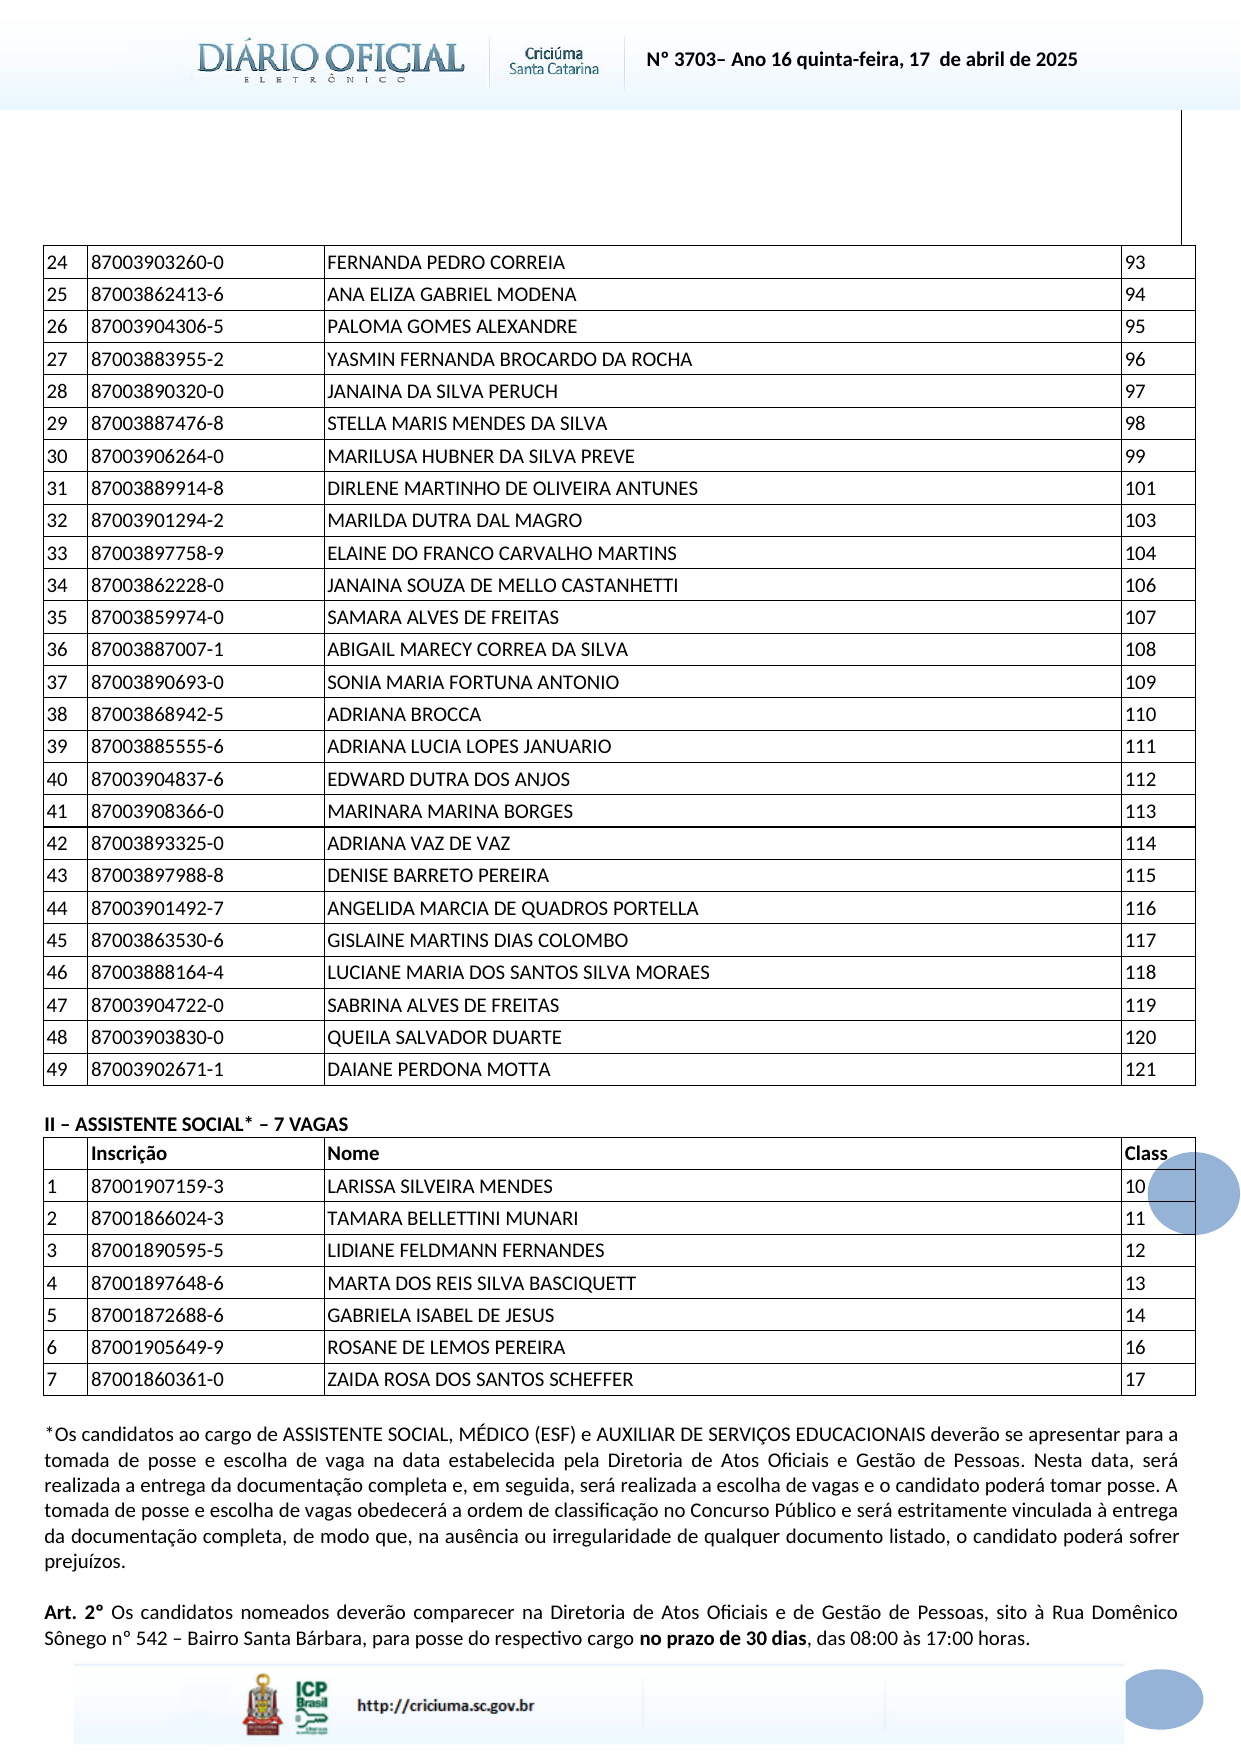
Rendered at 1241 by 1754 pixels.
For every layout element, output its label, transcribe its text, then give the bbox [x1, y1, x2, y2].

table_cell 40 [44, 763, 87, 794]
table_cell ADRIANA BROCCA [325, 698, 1121, 729]
table_cell 87001872688-6 [88, 1299, 324, 1330]
table_header Inscrição [88, 1138, 324, 1169]
table_cell SAMARA ALVES DE FREITAS [325, 601, 1121, 633]
table_cell ROSANE DE LEMOS PEREIRA [325, 1331, 1121, 1363]
table_cell 87001866024-3 [88, 1202, 324, 1233]
table_cell 93 [1122, 246, 1195, 277]
table_cell 101 [1122, 472, 1195, 503]
table_cell 45 [44, 924, 87, 956]
table_cell 87003889914-8 [88, 472, 324, 503]
table_cell EDWARD DUTRA DOS ANJOS [325, 763, 1121, 794]
table_cell FERNANDA PEDRO CORREIA [325, 246, 1121, 277]
table_cell MARINARA MARINA BORGES [325, 795, 1121, 826]
table_cell 87003901492-7 [88, 892, 324, 923]
table_cell 87003904306-5 [88, 311, 324, 342]
table_cell ANGELIDA MARCIA DE QUADROS PORTELLA [325, 892, 1121, 923]
table_cell 87003904722-0 [88, 989, 324, 1020]
table_cell 87003887007-1 [88, 634, 324, 665]
table_cell 118 [1122, 957, 1195, 988]
table_cell 98 [1122, 408, 1195, 439]
text II – ASSISTENTE SOCIAL* – 7 VAGAS [44, 1111, 1181, 1137]
table_cell 48 [44, 1021, 87, 1052]
table_cell DAIANE PERDONA MOTTA [325, 1054, 1121, 1085]
table_cell 26 [44, 311, 87, 342]
table_cell 104 [1122, 537, 1195, 568]
table_cell 33 [44, 537, 87, 568]
table_cell 87001905649-9 [88, 1331, 324, 1363]
table_cell 109 [1122, 666, 1195, 697]
table_cell ABIGAIL MARECY CORREA DA SILVA [325, 634, 1121, 665]
table_cell 87003904837-6 [88, 763, 324, 794]
table_cell 31 [44, 472, 87, 503]
table_cell 7 [44, 1364, 87, 1395]
table_cell SABRINA ALVES DE FREITAS [325, 989, 1121, 1020]
table_cell 113 [1122, 795, 1195, 826]
table_cell 106 [1122, 569, 1195, 600]
table_cell 87003862228-0 [88, 569, 324, 600]
table_cell 87003902671-1 [88, 1054, 324, 1085]
table_cell 96 [1122, 343, 1195, 374]
table_cell QUEILA SALVADOR DUARTE [325, 1021, 1121, 1052]
table_cell ZAIDA ROSA DOS SANTOS SCHEFFER [325, 1364, 1121, 1395]
table_cell 95 [1122, 311, 1195, 342]
table_cell 12 [1122, 1235, 1195, 1266]
table_cell 87001860361-0 [88, 1364, 324, 1395]
table_cell 108 [1122, 634, 1195, 665]
table_cell JANAINA SOUZA DE MELLO CASTANHETTI [325, 569, 1121, 600]
table_cell DIRLENE MARTINHO DE OLIVEIRA ANTUNES [325, 472, 1121, 503]
table_header [44, 1138, 87, 1169]
table_cell 1 [44, 1170, 87, 1201]
table_cell MARILUSA HUBNER DA SILVA PREVE [325, 440, 1121, 471]
table_cell 25 [44, 279, 87, 310]
table_cell 11 [1122, 1202, 1176, 1233]
text *Os candidatos ao cargo de ASSISTENTE SOCIAL, MÉDICO (ESF) e AUXILIAR DE SERVIÇOS EDUCACIONAIS deverão se apresentar para a tomada de posse e escolha de vaga na data estabelecida pela Diretoria de Atos Oficiais e Gestão de Pessoas. Nesta data, será realizada a entrega da documentação completa e, em seguida, será realizada a escolha de vagas e o candidato poderá tomar posse. A tomada de posse e escolha de vagas obedecerá a ordem de classificação no Concurso Público e será estritamente vinculada à entrega da documentação completa, de modo que, na ausência ou irregularidade de qualquer documento listado, o candidato poderá sofrer prejuízos. [44, 1421, 1181, 1574]
table_cell 87001907159-3 [88, 1170, 324, 1201]
table_cell 3 [44, 1235, 87, 1266]
table_cell 87003859974-0 [88, 601, 324, 633]
table_cell 116 [1122, 892, 1195, 923]
table_cell 30 [44, 440, 87, 471]
table_cell MARTA DOS REIS SILVA BASCIQUETT [325, 1267, 1121, 1298]
table_cell 16 [1122, 1331, 1195, 1363]
table_cell 87003903260-0 [88, 246, 324, 277]
table_cell 87003863530-6 [88, 924, 324, 956]
table_cell ADRIANA VAZ DE VAZ [325, 828, 1121, 859]
table_cell GISLAINE MARTINS DIAS COLOMBO [325, 924, 1121, 956]
table_cell 49 [44, 1054, 87, 1085]
table_cell 87003888164-4 [88, 957, 324, 988]
table_cell 87003897758-9 [88, 537, 324, 568]
table_cell 87003901294-2 [88, 505, 324, 536]
table_cell 121 [1122, 1054, 1195, 1085]
table_cell 87003908366-0 [88, 795, 324, 826]
table_cell 32 [44, 505, 87, 536]
table_cell 6 [44, 1331, 87, 1363]
table_cell YASMIN FERNANDA BROCARDO DA ROCHA [325, 343, 1121, 374]
table_cell 10 [1122, 1170, 1155, 1201]
table_cell 112 [1122, 763, 1195, 794]
table_header Class [1122, 1138, 1195, 1169]
table_cell 87003903830-0 [88, 1021, 324, 1052]
table_cell PALOMA GOMES ALEXANDRE [325, 311, 1121, 342]
table_cell ADRIANA LUCIA LOPES JANUARIO [325, 731, 1121, 762]
table_cell 119 [1122, 989, 1195, 1020]
table_cell 87003890320-0 [88, 375, 324, 407]
table_cell 29 [44, 408, 87, 439]
table_cell 46 [44, 957, 87, 988]
table_cell LIDIANE FELDMANN FERNANDES [325, 1235, 1121, 1266]
table_cell 87003885555-6 [88, 731, 324, 762]
table_cell SONIA MARIA FORTUNA ANTONIO [325, 666, 1121, 697]
table_cell 13 [1122, 1267, 1195, 1298]
table_cell ELAINE DO FRANCO CARVALHO MARTINS [325, 537, 1121, 568]
table_cell 42 [44, 828, 87, 859]
table_cell 36 [44, 634, 87, 665]
table_cell 99 [1122, 440, 1195, 471]
table_cell 87001897648-6 [88, 1267, 324, 1298]
table_cell 87003883955-2 [88, 343, 324, 374]
table_cell 41 [44, 795, 87, 826]
table_header Nome [325, 1138, 1121, 1169]
table_cell DENISE BARRETO PEREIRA [325, 860, 1121, 891]
table_cell 111 [1122, 731, 1195, 762]
table_cell 103 [1122, 505, 1195, 536]
table_cell 110 [1122, 698, 1195, 729]
table_cell 5 [44, 1299, 87, 1330]
table_cell 2 [44, 1202, 87, 1233]
table_cell TAMARA BELLETTINI MUNARI [325, 1202, 1121, 1233]
table_cell 87003862413-6 [88, 279, 324, 310]
table_cell 47 [44, 989, 87, 1020]
table_cell LUCIANE MARIA DOS SANTOS SILVA MORAES [325, 957, 1121, 988]
table_cell 27 [44, 343, 87, 374]
table_cell 97 [1122, 375, 1195, 407]
table_cell 115 [1122, 860, 1195, 891]
table_cell 4 [44, 1267, 87, 1298]
table_cell 120 [1122, 1021, 1195, 1052]
table_cell JANAINA DA SILVA PERUCH [325, 375, 1121, 407]
table_cell 87001890595-5 [88, 1235, 324, 1266]
table_cell 87003868942-5 [88, 698, 324, 729]
table_cell 87003887476-8 [88, 408, 324, 439]
table_cell 17 [1122, 1364, 1195, 1395]
table_cell 107 [1122, 601, 1195, 633]
table_cell 38 [44, 698, 87, 729]
table_cell 94 [1122, 279, 1195, 310]
table_cell 114 [1122, 828, 1195, 859]
table_cell 87003897988-8 [88, 860, 324, 891]
table_cell STELLA MARIS MENDES DA SILVA [325, 408, 1121, 439]
table_cell 87003906264-0 [88, 440, 324, 471]
table_cell LARISSA SILVEIRA MENDES [325, 1170, 1121, 1201]
table_cell ANA ELIZA GABRIEL MODENA [325, 279, 1121, 310]
table_cell 14 [1122, 1299, 1195, 1330]
table_cell 39 [44, 731, 87, 762]
table_cell 35 [44, 601, 87, 633]
table_cell 43 [44, 860, 87, 891]
table_cell 44 [44, 892, 87, 923]
table_cell 34 [44, 569, 87, 600]
table_cell 87003890693-0 [88, 666, 324, 697]
table_cell 28 [44, 375, 87, 407]
table_cell 24 [44, 246, 87, 277]
table_cell GABRIELA ISABEL DE JESUS [325, 1299, 1121, 1330]
table_cell MARILDA DUTRA DAL MAGRO [325, 505, 1121, 536]
table_cell 37 [44, 666, 87, 697]
text Art. 2º Os candidatos nomeados deverão comparecer na Diretoria de Atos Oficiais e de Gestão de Pessoas, sito à Rua Domênico Sônego nº 542 – Bairro Santa Bárbara, para posse do respectivo cargo no prazo de 30 dias, das 08:00 às 17:00 horas. [44, 1599, 1181, 1650]
table_cell 117 [1122, 924, 1195, 956]
table_cell 87003893325-0 [88, 828, 324, 859]
